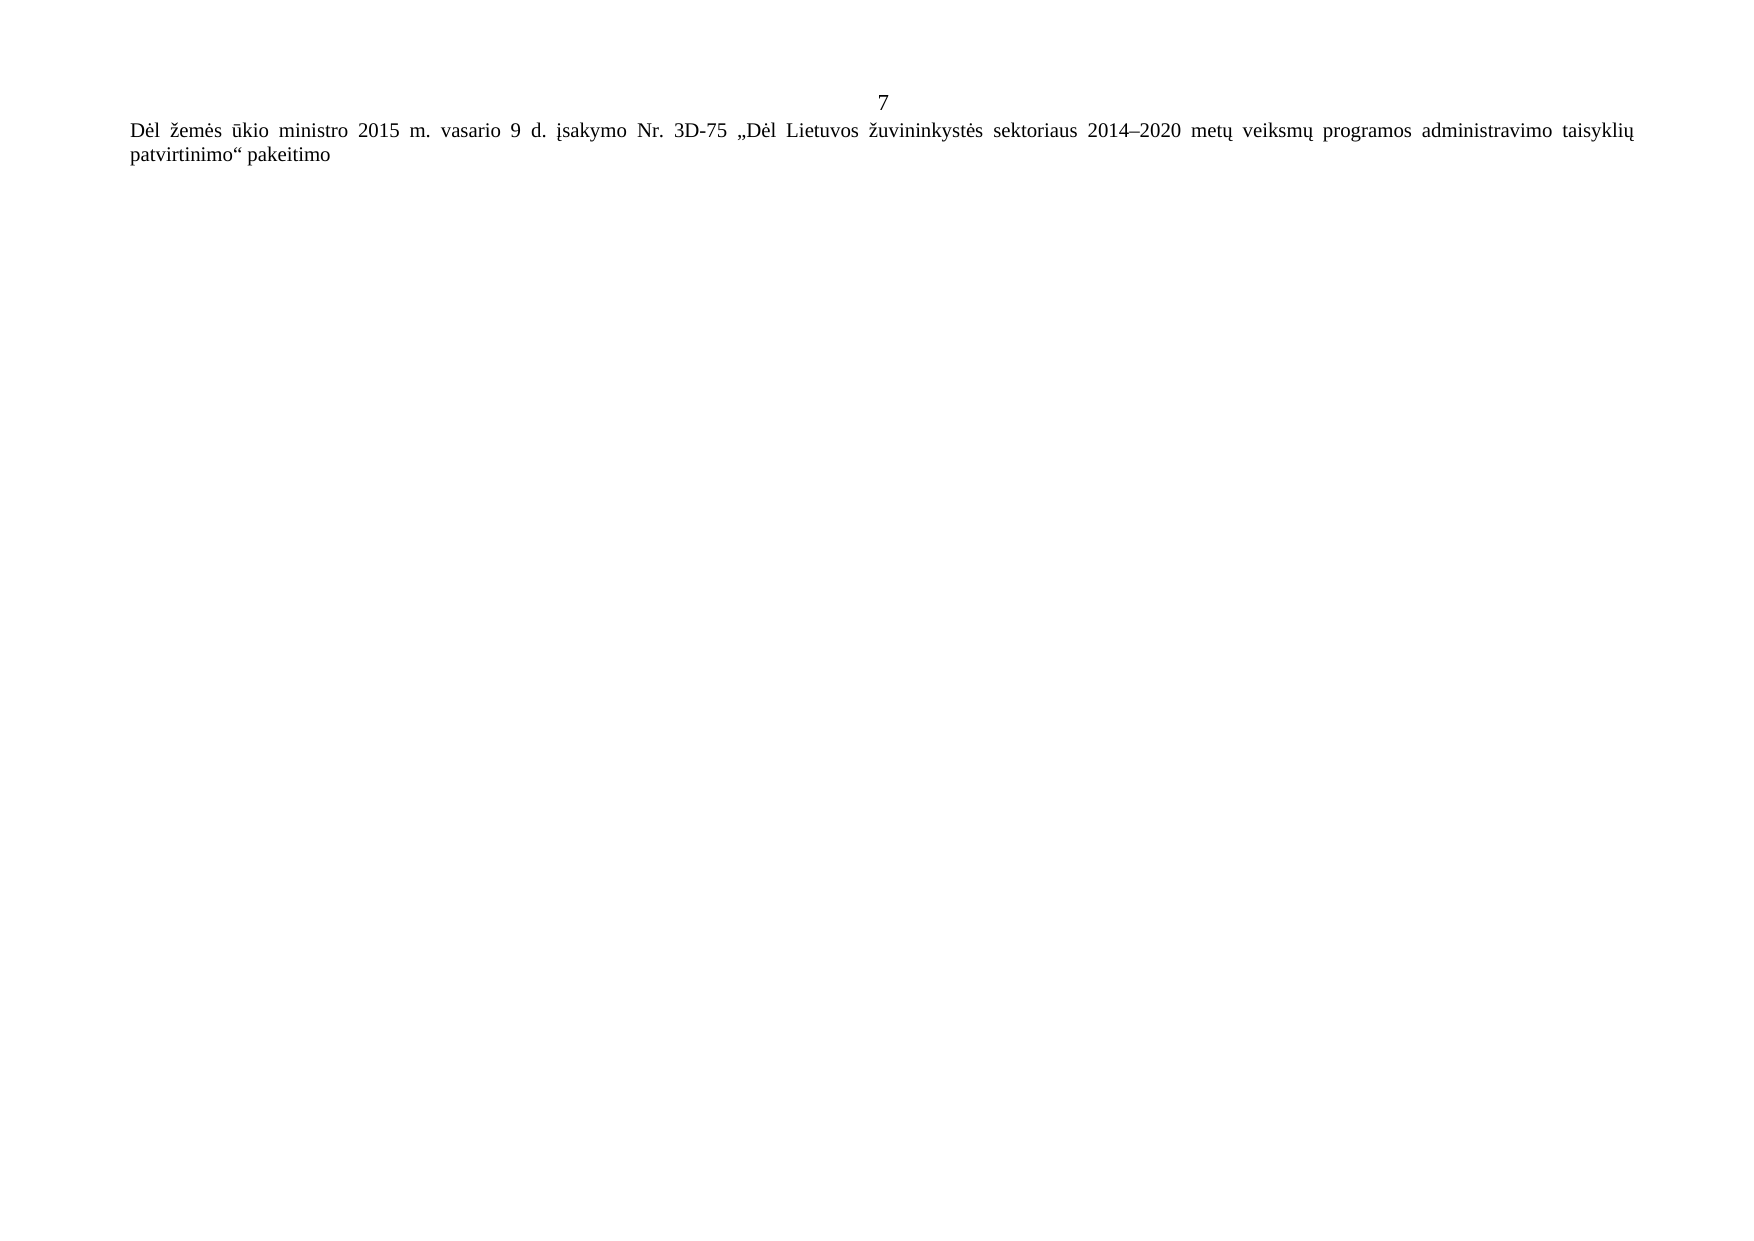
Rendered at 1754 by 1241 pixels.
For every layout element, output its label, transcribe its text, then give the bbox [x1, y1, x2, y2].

text Dėl žemės ūkio ministro 2015 m. vasario 9 d. įsakymo Nr. 3D-75 „Dėl Lietuvos žuvininkystės sektoriaus 2014–2020 metų veiksmų programos administravimo taisyklių patvirtinimo“ pakeitimo [130, 118, 1636, 166]
